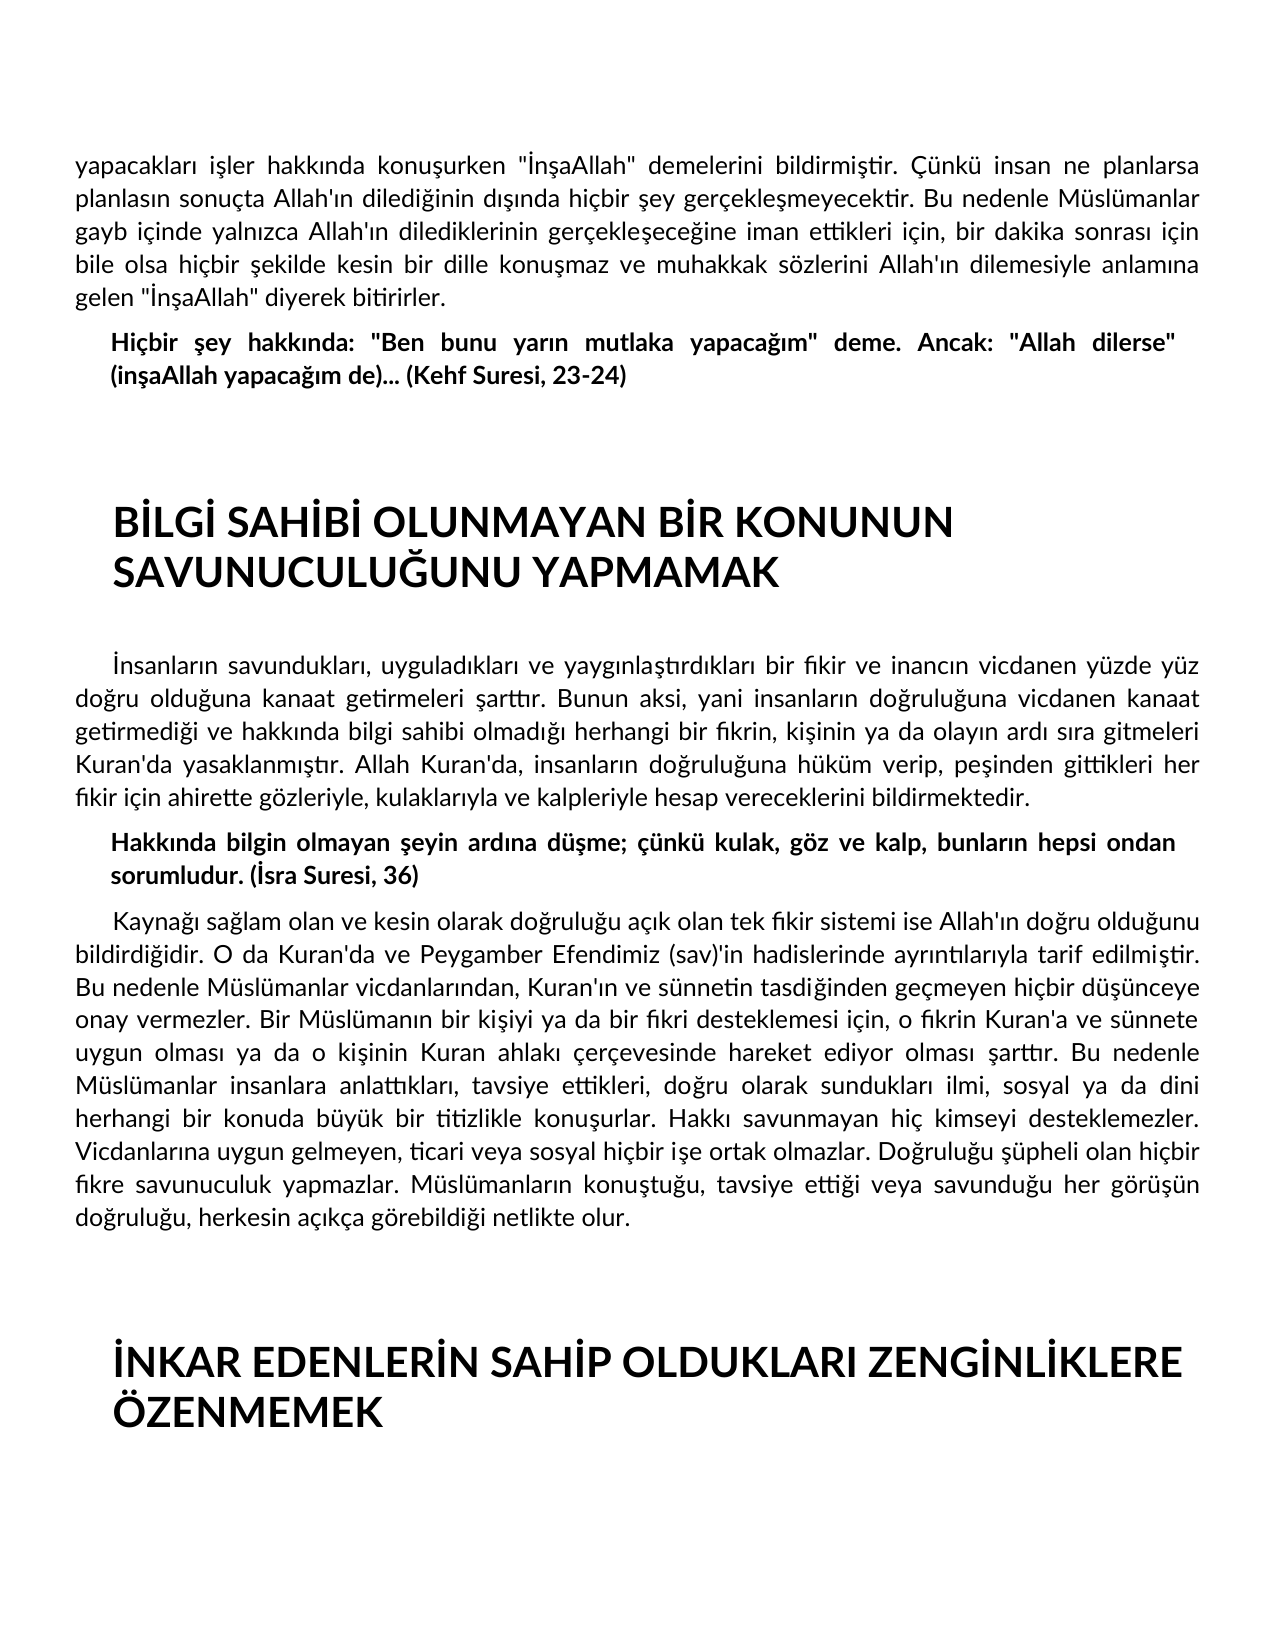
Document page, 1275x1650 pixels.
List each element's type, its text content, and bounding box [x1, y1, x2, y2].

subtitle İNKAR EDENLERİN SAHİP OLDUKLARI ZENGİNLİKLERE ÖZENMEMEK [112, 1337, 1200, 1437]
text Hiçbir şey hakkında: "Ben bunu yarın mutlaka yapacağım" deme. Ancak: "Allah dilerse" (inşaAllah yapacağım de)... (Kehf Suresi, 23-24) [110, 327, 1178, 390]
text Kaynağı sağlam olan ve kesin olarak doğruluğu açık olan tek fikir sistemi ise Allah'ın doğru olduğunu bildirdiğidir. O da Kuran'da ve Peygamber Efendimiz (sav)'in hadislerinde ayrıntılarıyla tarif edilmiştir. Bu nedenle Müslümanlar vicdanlarından, Kuran'ın ve sünnetin tasdiğinden geçmeyen hiçbir düşünceye onay vermezler. Bir Müslümanın bir kişiyi ya da bir fikri desteklemesi için, o fikrin Kuran'a ve sünnete uygun olması ya da o kişinin Kuran ahlakı çerçevesinde hareket ediyor olması şarttır. Bu nedenle Müslümanlar insanlara anlattıkları, tavsiye ettikleri, doğru olarak sundukları ilmi, sosyal ya da dini herhangi bir konuda büyük bir titizlikle konuşurlar. Hakkı savunmayan hiç kimseyi desteklemezler. Vicdanlarına uygun gelmeyen, ticari veya sosyal hiçbir işe ortak olmazlar. Doğruluğu şüpheli olan hiçbir fikre savunuculuk yapmazlar. Müslümanların konuştuğu, tavsiye ettiği veya savunduğu her görüşün doğruluğu, herkesin açıkça görebildiği netlikte olur. [75, 905, 1200, 1232]
subtitle BİLGİ SAHİBİ OLUNMAYAN BİR KONUNUN SAVUNUCULUĞUNU YAPMAMAK [112, 496, 1200, 596]
text yapacakları işler hakkında konuşurken "İnşaAllah" demelerini bildirmiştir. Çünkü insan ne planlarsa planlasın sonuçta Allah'ın dilediğinin dışında hiçbir şey gerçekleşmeyecektir. Bu nedenle Müslümanlar gayb içinde yalnızca Allah'ın dilediklerinin gerçekleşeceğine iman ettikleri için, bir dakika sonrası için bile olsa hiçbir şekilde kesin bir dille konuşmaz ve muhakkak sözlerini Allah'ın dilemesiyle anlamına gelen "İnşaAllah" diyerek bitirirler. [75, 150, 1200, 312]
text İnsanların savundukları, uyguladıkları ve yaygınlaştırdıkları bir fikir ve inancın vicdanen yüzde yüz doğru olduğuna kanaat getirmeleri şarttır. Bunun aksi, yani insanların doğruluğuna vicdanen kanaat getirmediği ve hakkında bilgi sahibi olmadığı herhangi bir fikrin, kişinin ya da olayın ardı sıra gitmeleri Kuran'da yasaklanmıştır. Allah Kuran'da, insanların doğruluğuna hüküm verip, peşinden gittikleri her fikir için ahirette gözleriyle, kulaklarıyla ve kalpleriyle hesap vereceklerini bildirmektedir. [75, 650, 1200, 812]
text Hakkında bilgin olmayan şeyin ardına düşme; çünkü kulak, göz ve kalp, bunların hepsi ondan sorumludur. (İsra Suresi, 36) [110, 827, 1178, 890]
